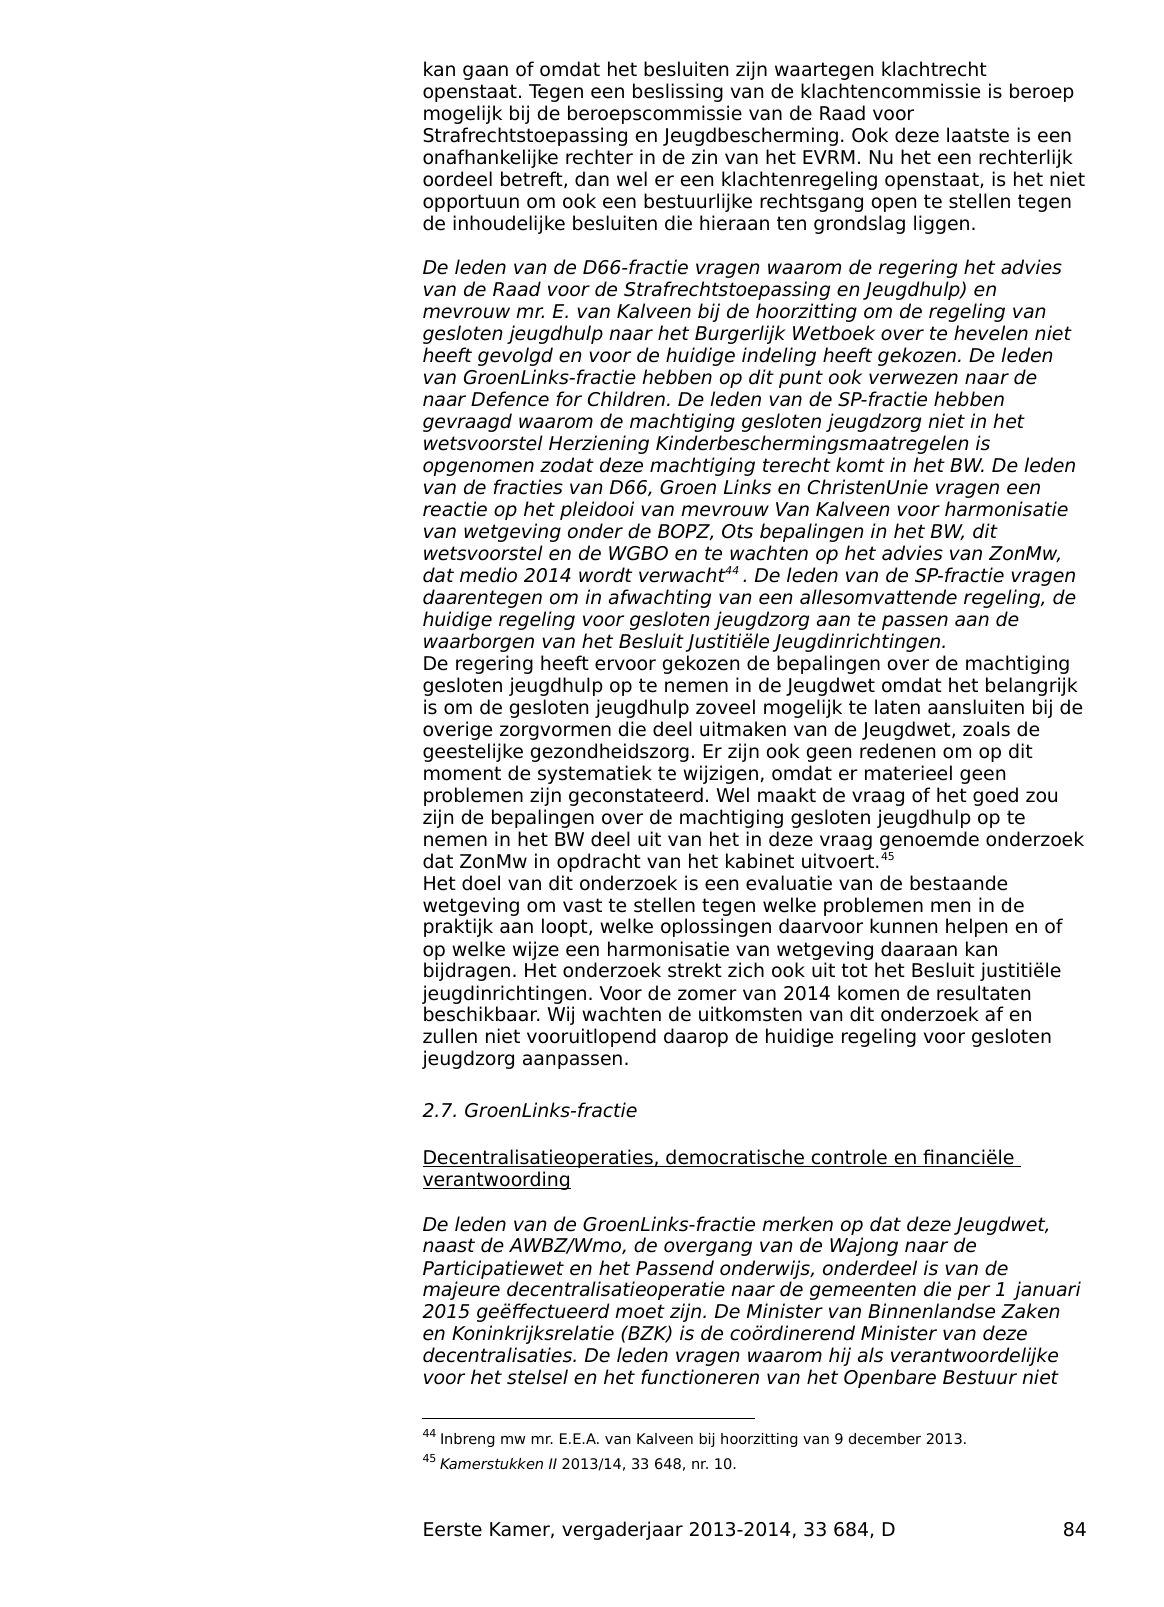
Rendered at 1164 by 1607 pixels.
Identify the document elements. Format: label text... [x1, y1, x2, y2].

subtitle Decentralisatieoperaties, democratische controle en financiële verantwoording [422, 1147, 1087, 1191]
text De leden van de D66-fractie vragen waarom de regering het advies van de Raad voor de Strafrechtstoepassing en Jeugdhulp) en mevrouw mr. E. van Kalveen bij de hoorzitting om de regeling van gesloten jeugdhulp naar het Burgerlijk Wetboek over te hevelen niet heeft gevolgd en voor de huidige indeling heeft gekozen. De leden van GroenLinks-fractie hebben op dit punt ook verwezen naar de naar Defence for Children. De leden van de SP-fractie hebben gevraagd waarom de machtiging gesloten jeugdzorg niet in het wetsvoorstel Herziening Kinderbeschermingsmaatregelen is opgenomen zodat deze machtiging terecht komt in het BW. De leden van de fracties van D66, Groen Links en ChristenUnie vragen een reactie op het pleidooi van mevrouw Van Kalveen voor harmonisatie van wetgeving onder de BOPZ, Ots bepalingen in het BW, dit wetsvoorstel en de WGBO en te wachten op het advies van ZonMw, dat medio 2014 wordt verwacht. De leden van de SP-fractie vragen daarentegen om in afwachting van een allesomvattende regeling, de huidige regeling voor gesloten jeugdzorg aan te passen aan de waarborgen van het Besluit Justitiële Jeugdinrichtingen. [422, 257, 1087, 653]
subtitle 2.7. GroenLinks-fractie [422, 1100, 1087, 1122]
text kan gaan of omdat het besluiten zijn waartegen klachtrecht openstaat. Tegen een beslissing van de klachtencommissie is beroep mogelijk bij de beroepscommissie van de Raad voor Strafrechtstoepassing en Jeugdbescherming. Ook deze laatste is een onafhankelijke rechter in de zin van het EVRM. Nu het een rechterlijk oordeel betreft, dan wel er een klachtenregeling openstaat, is het niet opportuun om ook een bestuurlijke rechtsgang open te stellen tegen de inhoudelijke besluiten die hieraan ten grondslag liggen. [422, 59, 1087, 235]
text Kamerstukken II 2013/14, 33 648, nr. 10. [422, 1452, 1087, 1474]
text De leden van de GroenLinks-fractie merken op dat deze Jeugdwet, naast de AWBZ/Wmo, de overgang van de Wajong naar de Participatiewet en het Passend onderwijs, onderdeel is van de majeure decentralisatieoperatie naar de gemeenten die per 1 januari 2015 geëffectueerd moet zijn. De Minister van Binnenlandse Zaken en Koninkrijksrelatie (BZK) is de coördinerend Minister van deze decentralisaties. De leden vragen waarom hij als verantwoordelijke voor het stelsel en het functioneren van het Openbare Bestuur niet [422, 1213, 1087, 1389]
text De regering heeft ervoor gekozen de bepalingen over de machtiging gesloten jeugdhulp op te nemen in de Jeugdwet omdat het belangrijk is om de gesloten jeugdhulp zoveel mogelijk te laten aansluiten bij de overige zorgvormen die deel uitmaken van de Jeugdwet, zoals de geestelijke gezondheidszorg. Er zijn ook geen redenen om op dit moment de systematiek te wijzigen, omdat er materieel geen problemen zijn geconstateerd. Wel maakt de vraag of het goed zou zijn de bepalingen over de machtiging gesloten jeugdhulp op te nemen in het BW deel uit van het in deze vraag genoemde onderzoek dat ZonMw in opdracht van het kabinet uitvoert. [422, 653, 1087, 872]
text Het doel van dit onderzoek is een evaluatie van de bestaande wetgeving om vast te stellen tegen welke problemen men in de praktijk aan loopt, welke oplossingen daarvoor kunnen helpen en of op welke wijze een harmonisatie van wetgeving daaraan kan bijdragen. Het onderzoek strekt zich ook uit tot het Besluit justitiële jeugdinrichtingen. Voor de zomer van 2014 komen de resultaten beschikbaar. Wij wachten de uitkomsten van dit onderzoek af en zullen niet vooruitlopend daarop de huidige regeling voor gesloten jeugdzorg aanpassen. [422, 872, 1087, 1070]
text Inbreng mw mr. E.E.A. van Kalveen bij hoorzitting van 9 december 2013. [422, 1427, 1087, 1449]
